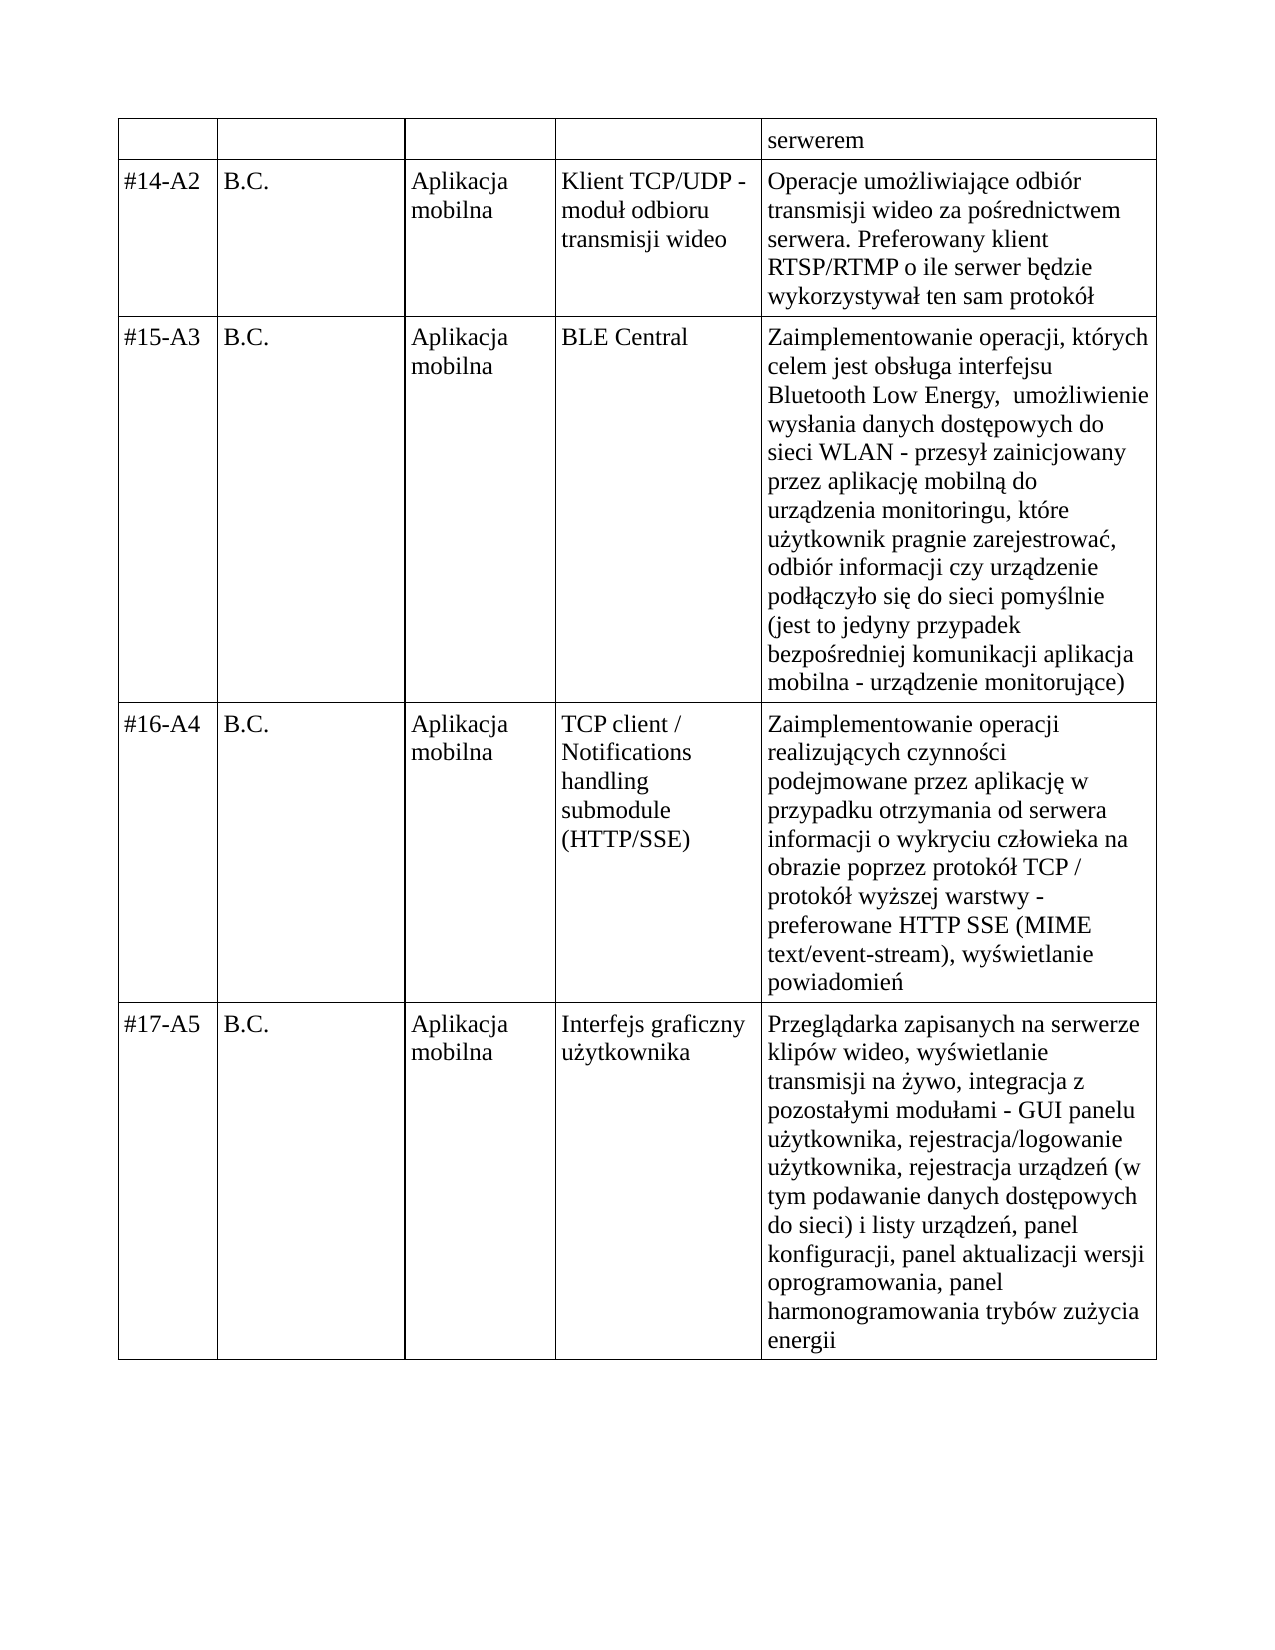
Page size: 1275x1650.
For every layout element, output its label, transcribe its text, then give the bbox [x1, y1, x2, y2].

table_cell B.C. [218, 160, 404, 316]
table_cell Aplikacja mobilna [406, 1003, 555, 1359]
table_cell #16-A4 [119, 703, 217, 1002]
table_cell #14-A2 [119, 160, 217, 316]
table_cell [218, 119, 404, 159]
table_cell Przeglądarka zapisanych na serwerze klipów wideo, wyświetlanie transmisji na żywo, integracja z pozostałymi modułami - GUI panelu użytkownika, rejestracja/logowanie użytkownika, rejestracja urządzeń (w tym podawanie danych dostępowych do sieci) i listy urządzeń, panel konfiguracji, panel aktualizacji wersji oprogramowania, panel harmonogramowania trybów zużycia energii [762, 1003, 1156, 1359]
table_cell Zaimplementowanie operacji realizujących czynności podejmowane przez aplikację w przypadku otrzymania od serwera informacji o wykryciu człowieka na obrazie poprzez protokół TCP / protokół wyższej warstwy - preferowane HTTP SSE (MIME text/event-stream), wyświetlanie powiadomień [762, 703, 1156, 1002]
table_cell serwerem [762, 119, 1156, 159]
table_cell Operacje umożliwiające odbiór transmisji wideo za pośrednictwem serwera. Preferowany klient RTSP/RTMP o ile serwer będzie wykorzystywał ten sam protokół [762, 160, 1156, 316]
table_cell BLE Central [556, 317, 761, 702]
table_cell Zaimplementowanie operacji, których celem jest obsługa interfejsu Bluetooth Low Energy, umożliwienie wysłania danych dostępowych do sieci WLAN - przesył zainicjowany przez aplikację mobilną do urządzenia monitoringu, które użytkownik pragnie zarejestrować, odbiór informacji czy urządzenie podłączyło się do sieci pomyślnie (jest to jedyny przypadek bezpośredniej komunikacji aplikacja mobilna - urządzenie monitorujące) [762, 317, 1156, 702]
table_cell Aplikacja mobilna [406, 703, 555, 1002]
table_cell Klient TCP/UDP - moduł odbioru transmisji wideo [556, 160, 761, 316]
table_cell TCP client / Notifications handling submodule (HTTP/SSE) [556, 703, 761, 1002]
table_cell B.C. [218, 1003, 404, 1359]
table_cell Aplikacja mobilna [406, 160, 555, 316]
table_cell [119, 119, 217, 159]
table_cell Aplikacja mobilna [406, 317, 555, 702]
table_cell #17-A5 [119, 1003, 217, 1359]
table_cell Interfejs graficzny użytkownika [556, 1003, 761, 1359]
table_cell B.C. [218, 317, 404, 702]
table_cell #15-A3 [119, 317, 217, 702]
table_cell B.C. [218, 703, 404, 1002]
table_cell [406, 119, 555, 159]
table_cell [556, 119, 761, 159]
